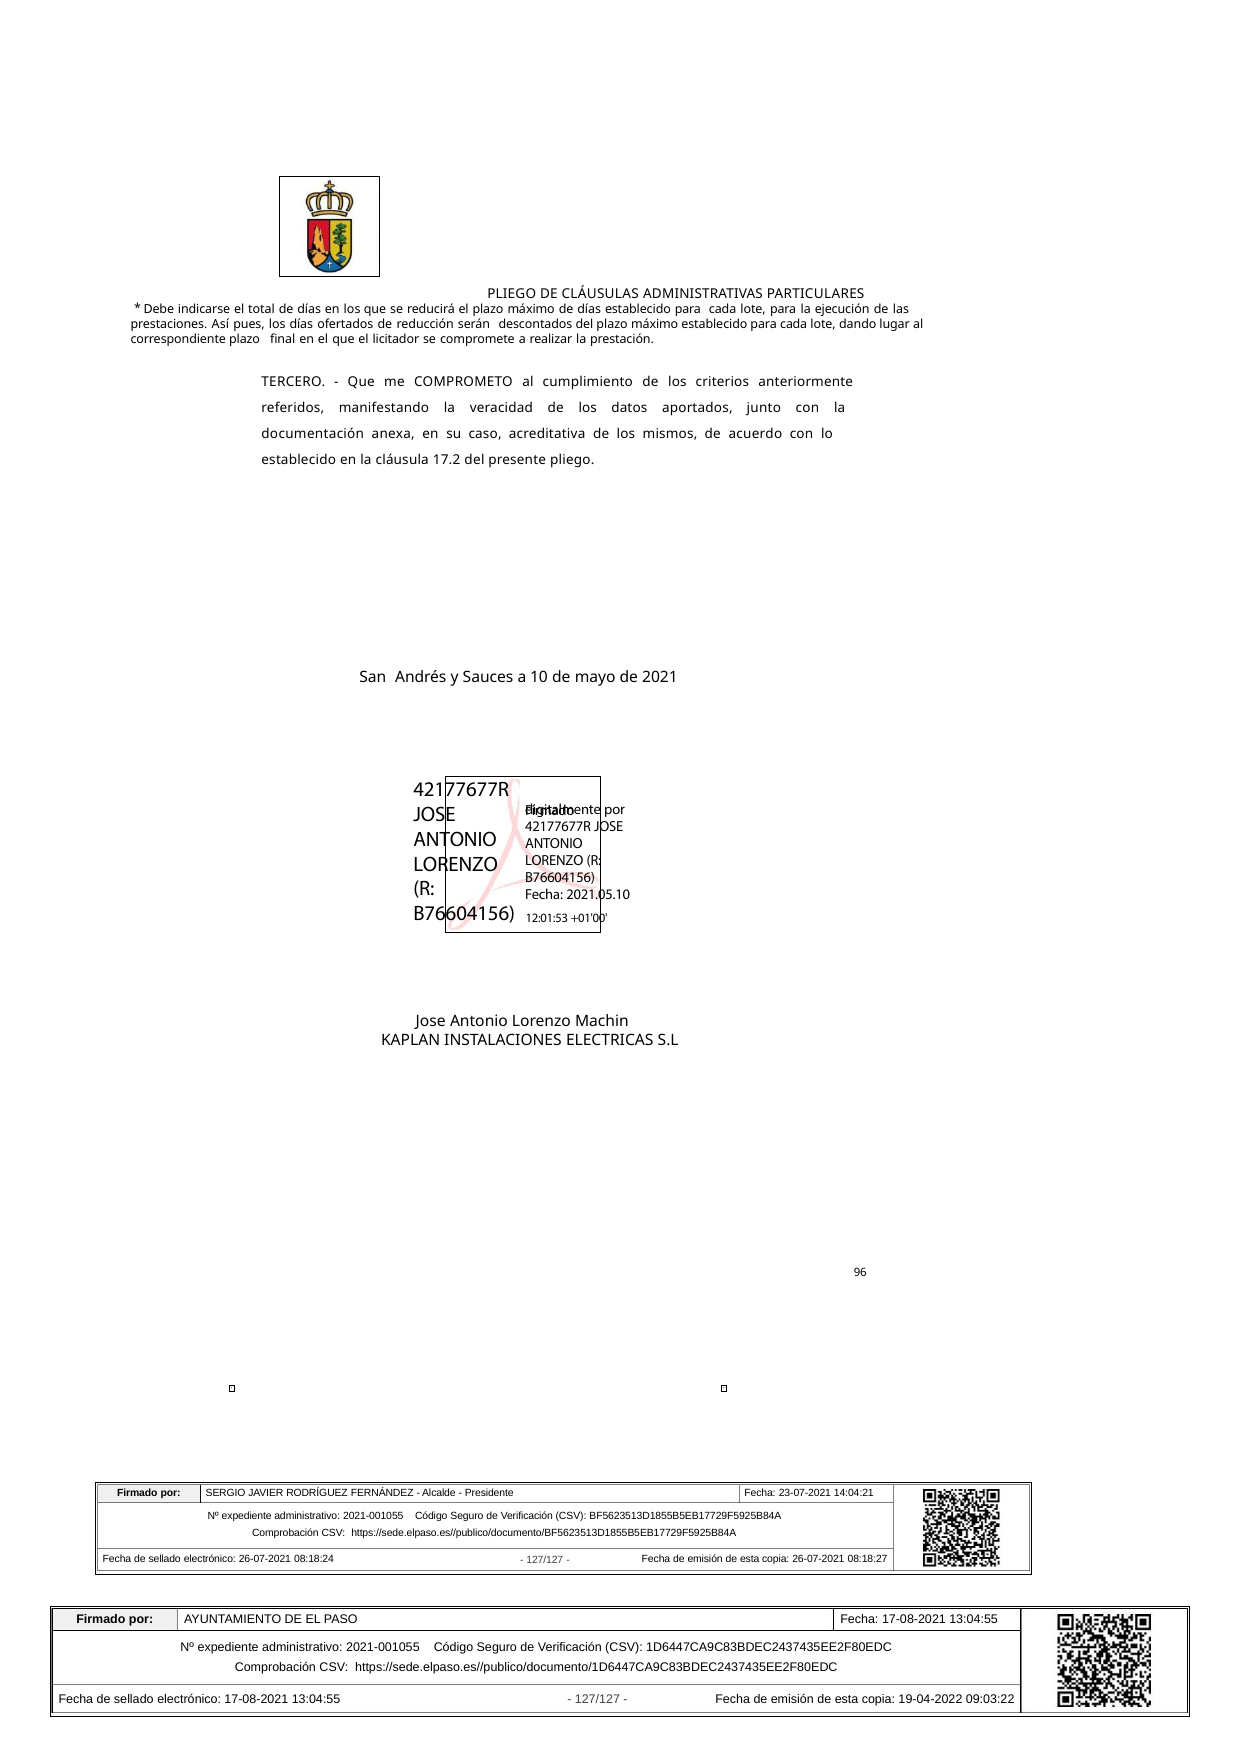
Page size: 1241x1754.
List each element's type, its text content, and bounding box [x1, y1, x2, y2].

picture [51, 1607, 1189, 1716]
text Jose Antonio Lorenzo Machin [415, 1011, 704, 1030]
text KAPLAN INSTALACIONES ELECTRICAS S.L [381, 1030, 704, 1049]
text JOSE [413, 802, 522, 827]
text AYUNTAMIENTO DE EL PASO [184, 1612, 386, 1626]
text establecido en la cláusula 17.2 del presente pliego. [261, 451, 891, 468]
text referidos, manifestando la veracidad de los datos aportados, junto con la [261, 398, 891, 416]
text Fecha de emisión de esta copia: 26-07-2021 08:18:27 [641, 1553, 912, 1565]
text digitalmente por [525, 801, 646, 818]
text 9 [853, 1265, 860, 1279]
text 2177677R JOSE [532, 818, 644, 835]
text 4 [413, 792, 423, 802]
text Nº expediente administrativo: 2021-001055 Código Seguro de Verificación (CSV): 1D6447CA9C83BDEC2437435EE2F80EDC [180, 1640, 918, 1654]
text Comprobación CSV: https://sede.elpaso.es//publico/documento/1D6447CA9C83BDEC2437435EE2F80EDC [234, 1661, 918, 1674]
text Firmado por: [117, 1488, 196, 1499]
text ANTONIO [413, 827, 522, 851]
text documentación anexa, en su caso, acreditativa de los mismos, de acuerdo con lo [261, 425, 891, 442]
text Comprobación CSV: https://sede.elpaso.es//publico/documento/BF5623513D1855B5EB17729F5925B84A [252, 1527, 807, 1539]
text ANTONIO [525, 835, 622, 852]
text B76604156) 12:01:53 +01'00' [413, 901, 645, 925]
text San Andrés y Sauces a 10 de mayo de 2021 [359, 667, 718, 686]
text B76604156) [525, 869, 622, 886]
text 6 [860, 1265, 883, 1279]
picture [96, 1483, 1031, 1574]
text 4 [525, 828, 532, 835]
text (R: [413, 876, 522, 901]
text Nº expediente administrativo: 2021-001055 Código Seguro de Verificación (CSV): BF5623513D1855B5EB17729F5925B84A [207, 1510, 807, 1522]
text Fecha de emisión de esta copia: 19-04-2022 09:03:22 [715, 1692, 1039, 1706]
text Fecha: 23-07-2021 14:04:21 [744, 1488, 893, 1499]
text - 127/127 - [520, 1554, 585, 1565]
text prestaciones. Así pues, los días ofertados de reducción serán descontados del plazo máximo establecido para cada lote, dando lugar al [130, 316, 990, 331]
text 4 [413, 777, 423, 791]
picture [446, 777, 600, 932]
text - Que me COMPROMETO al cumplimiento de los criterios anteriormente [334, 372, 891, 390]
picture [280, 177, 379, 276]
text LORENZO [413, 851, 522, 876]
text Fecha: 17-08-2021 13:04:55 [840, 1612, 1021, 1626]
text Fecha de sellado electrónico: 17-08-2021 13:04:55 [58, 1692, 365, 1706]
text Firmado por: [76, 1612, 172, 1626]
text SERGIO JAVIER RODRÍGUEZ FERNÁNDEZ - Alcalde - Presidente [205, 1488, 540, 1499]
text TERCERO. [261, 372, 334, 390]
picture [446, 784, 452, 795]
text Debe indicarse el total de días en los que se reducirá el plazo máximo de días establecido para cada lote, para la ejecución de las [158, 302, 980, 316]
text LORENZO (R: [525, 852, 622, 869]
text correspondiente plazo final en el que el licitador se compromete a realizar la prestación. [130, 331, 990, 347]
text 4 [525, 818, 532, 827]
text * [134, 301, 158, 316]
text Fecha: 2021.05.10 [525, 886, 651, 902]
text 2177677R [423, 777, 599, 802]
text - 127/127 - [567, 1693, 646, 1707]
text PLIEGO DE CLÁUSULAS ADMINISTRATIVAS PARTICULARES [487, 284, 980, 302]
text Fecha de sellado electrónico: 26-07-2021 08:18:24 [102, 1553, 359, 1565]
